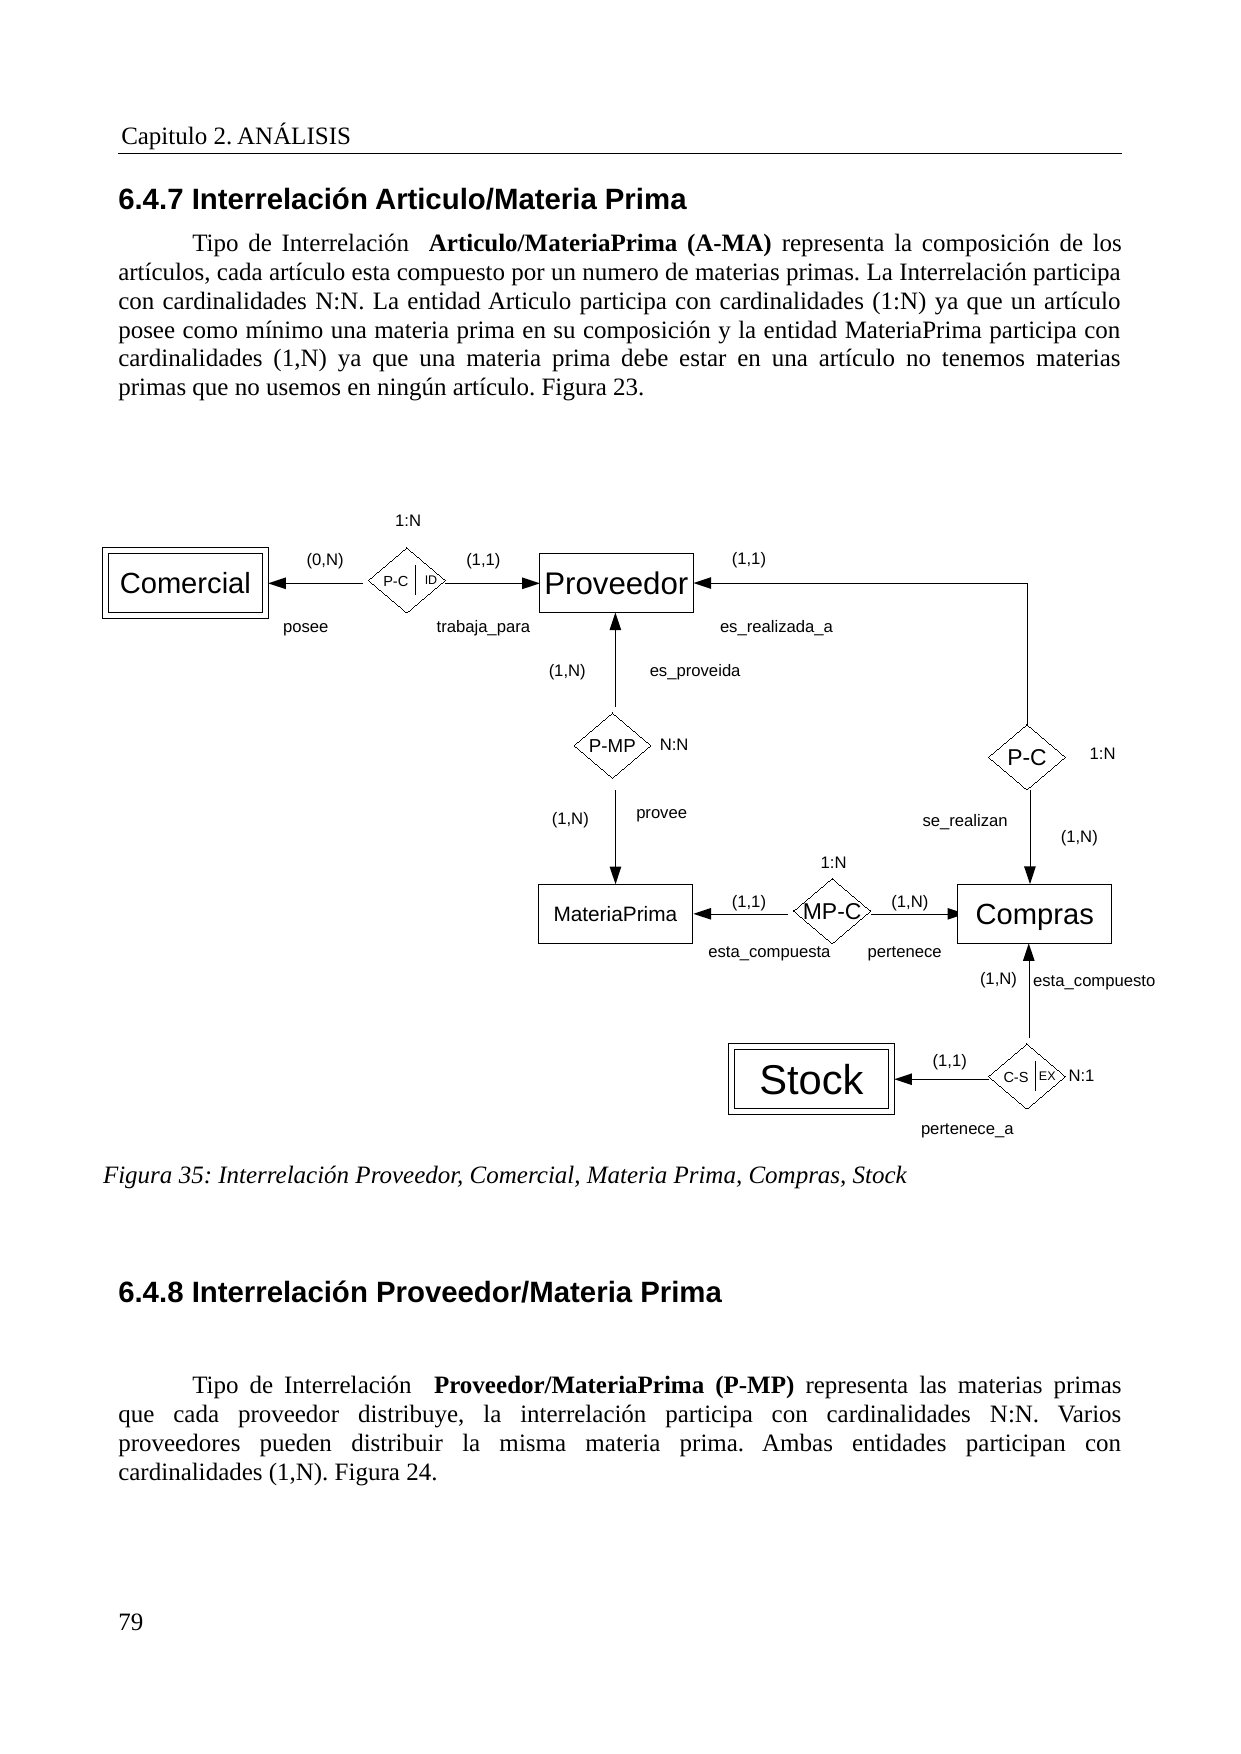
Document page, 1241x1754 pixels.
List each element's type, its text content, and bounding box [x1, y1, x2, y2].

text Tipo de Interrelación Proveedor/MateriaPrima (P-MP) representa las materias primas que cada proveedor distribuye, la interrelación participa con cardinalidades N:N. Varios proveedores pueden distribuir la misma materia prima. Ambas entidades participan con cardinalidades (1,N). Figura 24. [118, 1370, 1122, 1485]
subtitle 6.4.7 Interrelación Articulo/Materia Prima [118, 182, 1122, 216]
text Tipo de Interrelación Articulo/MateriaPrima (A-MA) representa la composición de los artículos, cada artículo esta compuesto por un numero de materias primas. La Interrelación participa con cardinalidades N:N. La entidad Articulo participa con cardinalidades (1:N) ya que un artículo posee como mínimo una materia prima en su composición y la entidad MateriaPrima participa con cardinalidades (1,N) ya que una materia prima debe estar en una artículo no tenemos materias primas que no usemos en ningún artículo. Figura 23. [118, 228, 1122, 401]
text Figura 35: Interrelación Proveedor, Comercial, Materia Prima, Compras, Stock [103, 516, 1171, 1189]
subtitle 6.4.8 Interrelación Proveedor/Materia Prima [118, 1275, 1122, 1309]
